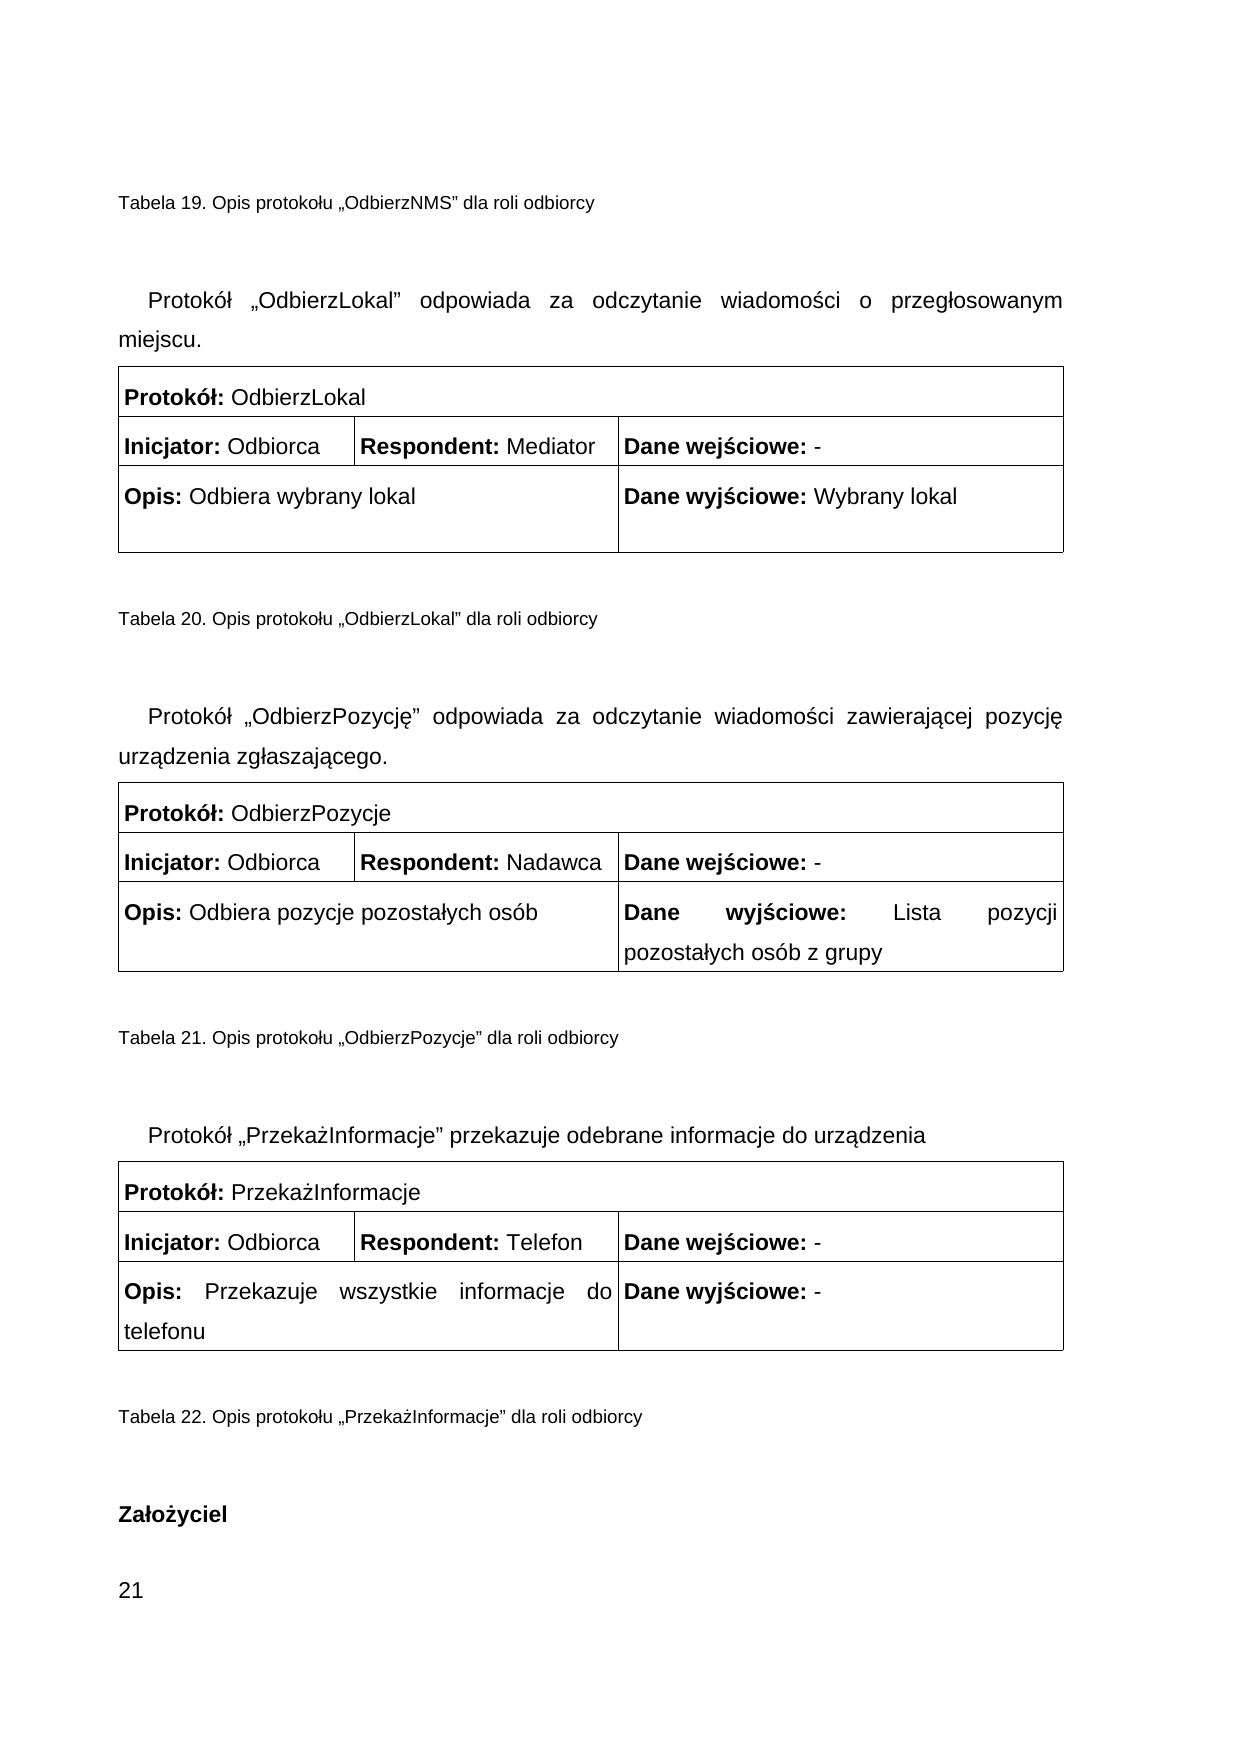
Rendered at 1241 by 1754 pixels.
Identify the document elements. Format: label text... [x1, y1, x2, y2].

table_cell Opis: Przekazuje wszystkie informacje do telefonu [119, 1262, 618, 1350]
table_cell Dane wejściowe: - [619, 417, 1063, 465]
text Protokół „OdbierzLokal” odpowiada za odczytanie wiadomości o przegłosowanym miejscu. [118, 287, 1063, 353]
table_cell Dane wejściowe: - [619, 1212, 1063, 1261]
table_header Protokół: OdbierzPozycje [119, 783, 1063, 832]
text Tabela 21. Opis protokołu „OdbierzPozycje” dla roli odbiorcy [118, 1027, 1063, 1048]
table_cell Opis: Odbiera wybrany lokal [119, 466, 618, 552]
table_cell Inicjator: Odbiorca [119, 417, 354, 465]
table_cell Respondent: Telefon [355, 1212, 618, 1261]
table_cell Respondent: Mediator [355, 417, 618, 465]
table_header Protokół: OdbierzLokal [119, 367, 1063, 416]
text Protokół „OdbierzPozycję” odpowiada za odczytanie wiadomości zawierającej pozycję urządzenia zgłaszającego. [118, 703, 1063, 769]
text Tabela 22. Opis protokołu „PrzekażInformacje” dla roli odbiorcy [118, 1406, 1063, 1427]
text Tabela 19. Opis protokołu „OdbierzNMS” dla roli odbiorcy [118, 192, 1063, 213]
text Założyciel [118, 1501, 1063, 1527]
table_header Protokół: PrzekażInformacje [119, 1162, 1063, 1211]
table_cell Inicjator: Odbiorca [119, 1212, 354, 1261]
table_cell Dane wyjściowe: Lista pozycji pozostałych osób z grupy [619, 882, 1063, 971]
table_cell Dane wyjściowe: Wybrany lokal [619, 466, 1063, 552]
table_cell Inicjator: Odbiorca [119, 833, 354, 881]
table_cell Opis: Odbiera pozycje pozostałych osób [119, 882, 618, 971]
table_cell Dane wejściowe: - [619, 833, 1063, 881]
text Protokół „PrzekażInformacje” przekazuje odebrane informacje do urządzenia [118, 1122, 1063, 1148]
table_cell Dane wyjściowe: - [619, 1262, 1063, 1350]
text Tabela 20. Opis protokołu „OdbierzLokal” dla roli odbiorcy [118, 608, 1063, 629]
table_cell Respondent: Nadawca [355, 833, 618, 881]
